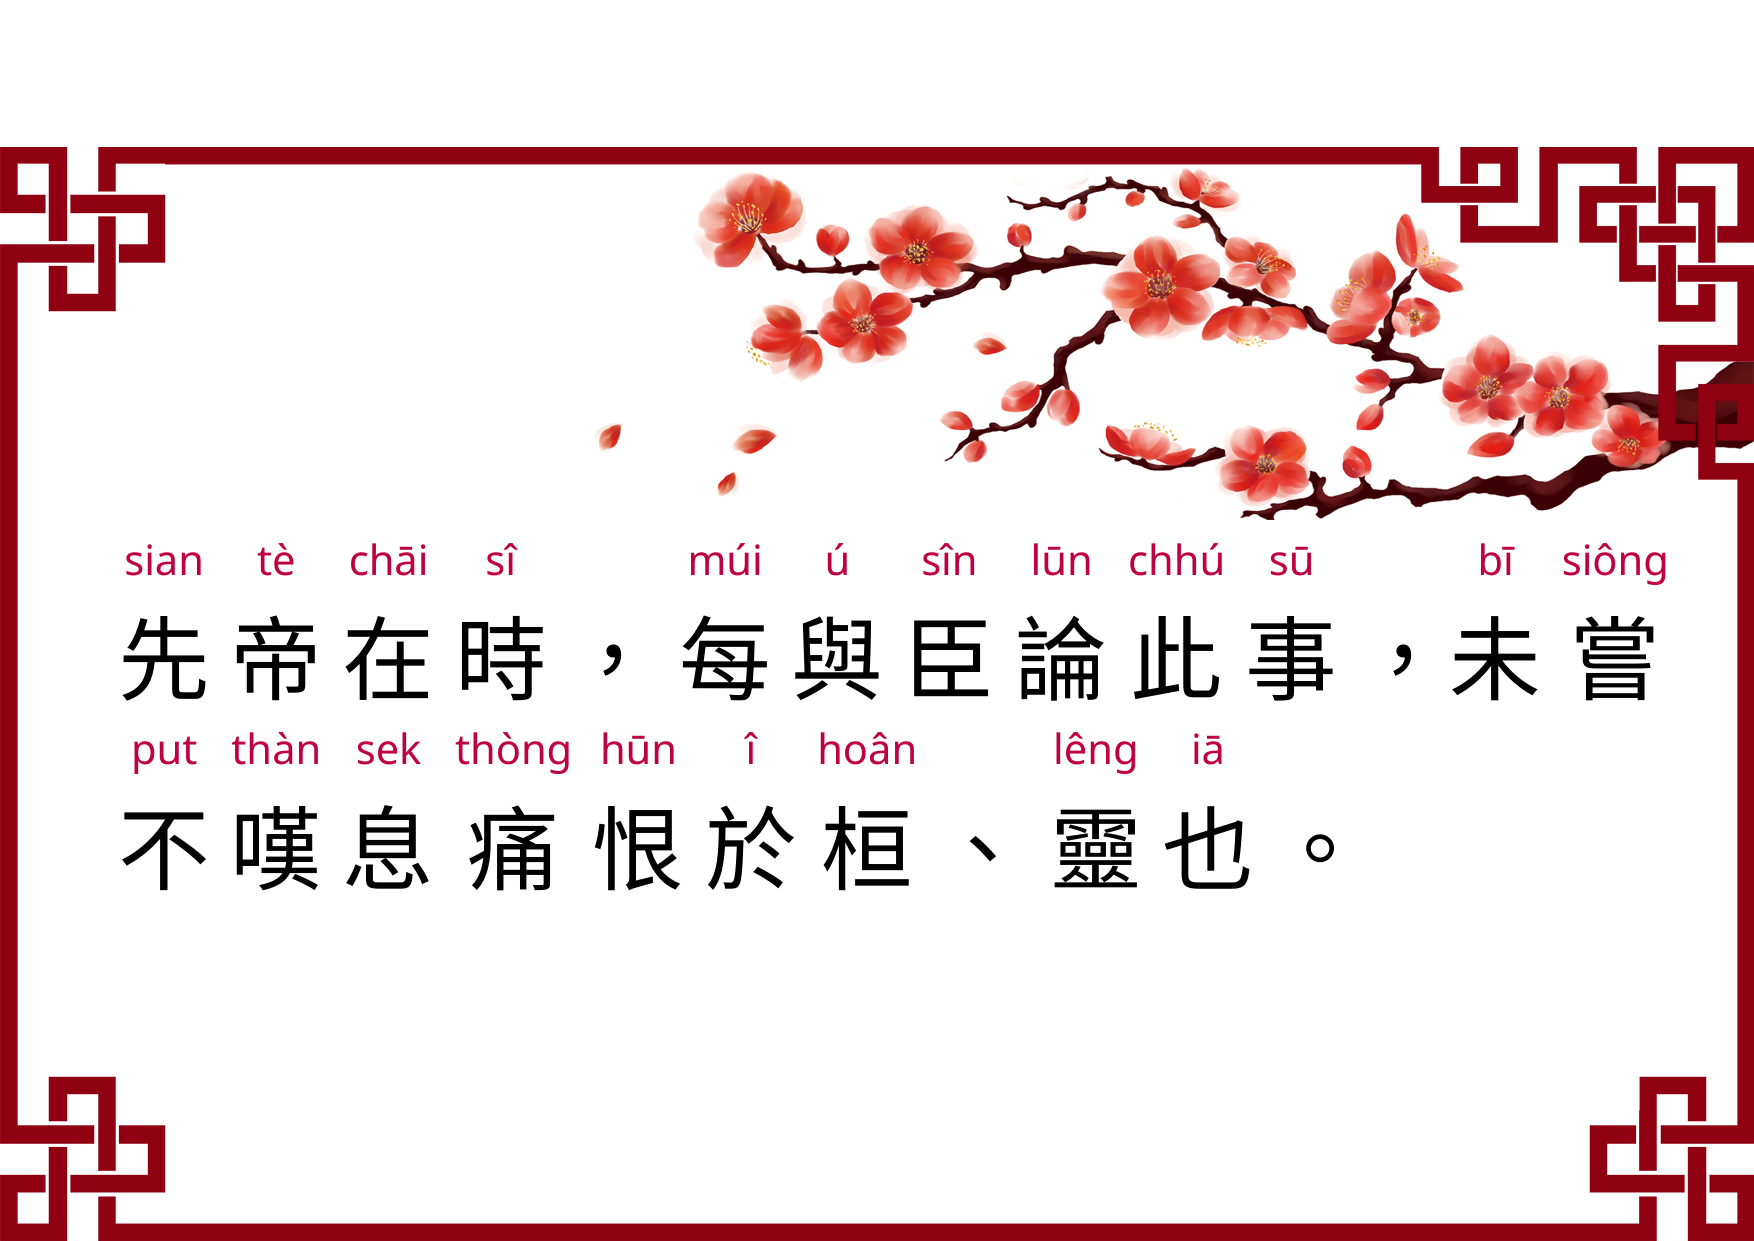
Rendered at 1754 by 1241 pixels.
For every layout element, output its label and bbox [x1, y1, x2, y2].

picture [0, 147, 1754, 1241]
